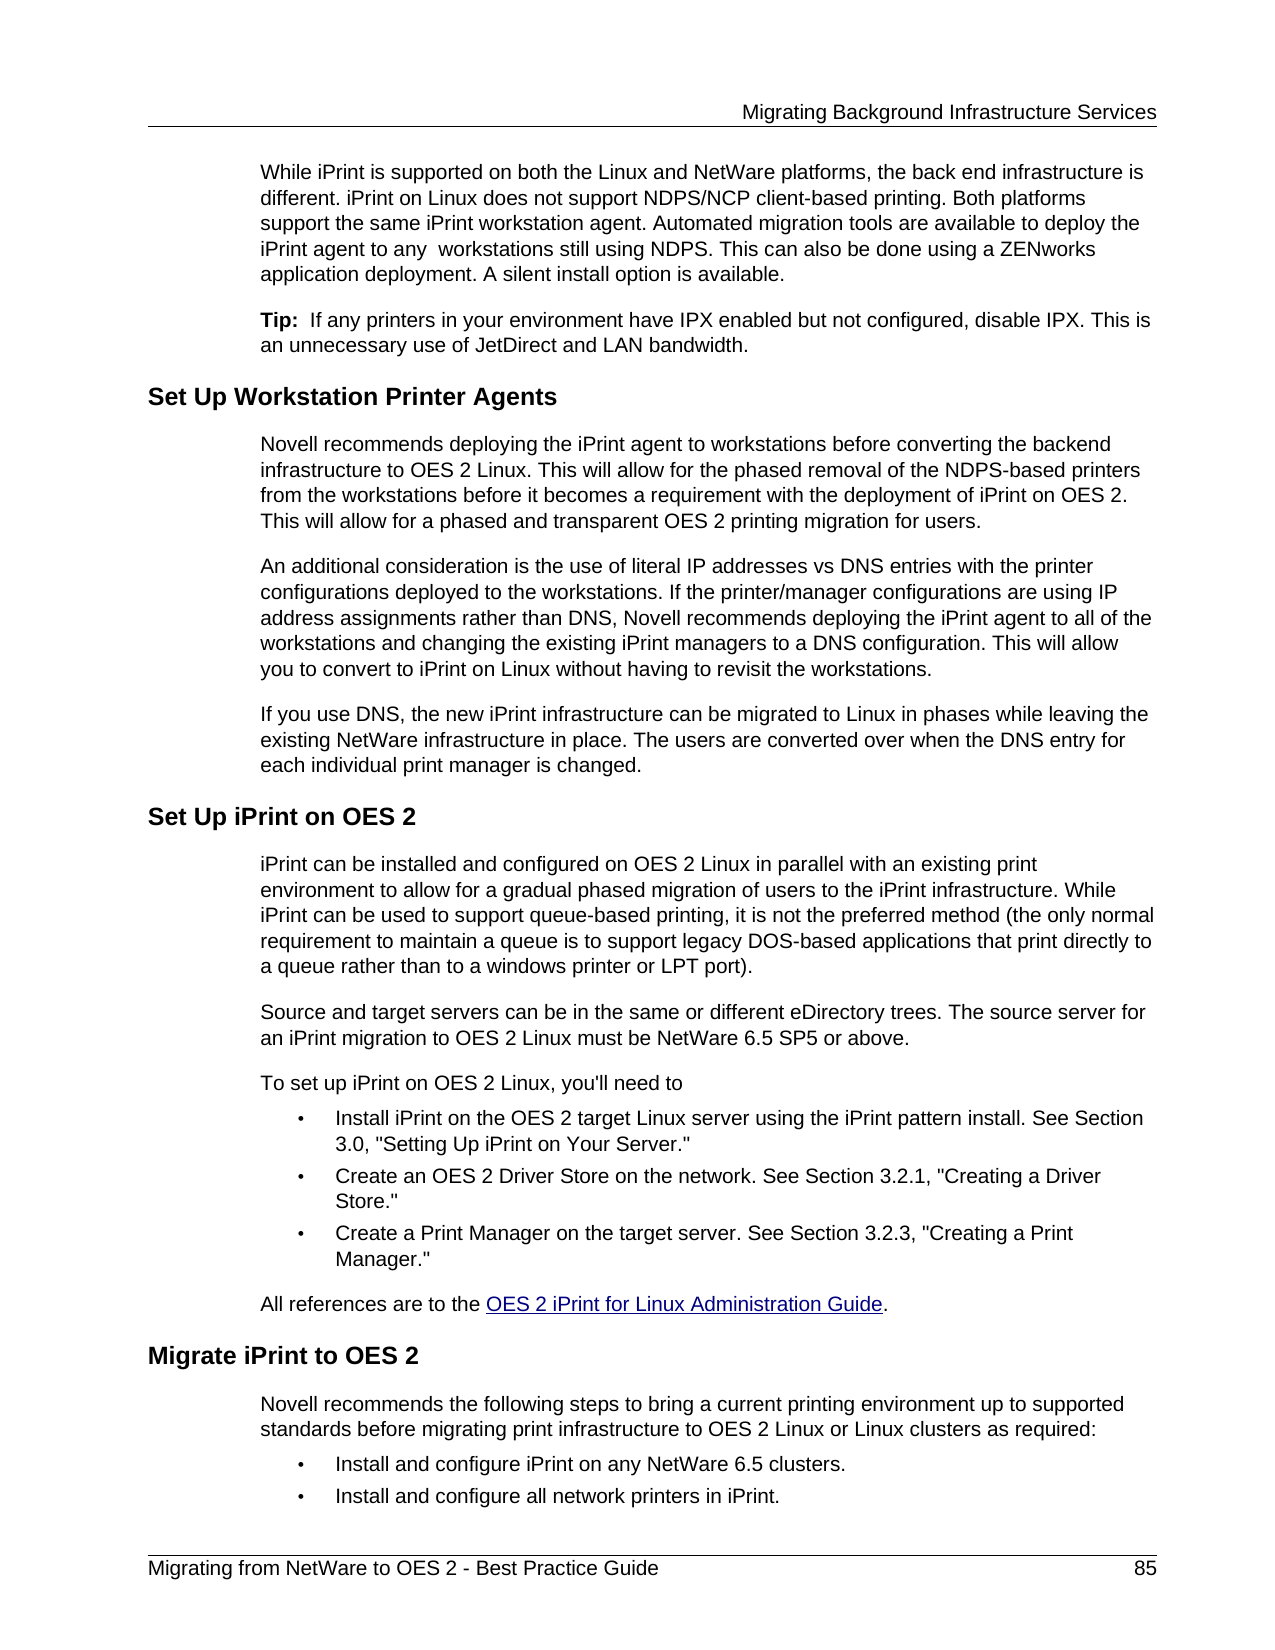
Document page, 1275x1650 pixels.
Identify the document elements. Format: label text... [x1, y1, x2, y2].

text Tip: If any printers in your environment have IPX enabled but not configured, disable IPX. This is an unnecessary use of JetDirect and LAN bandwidth. [260, 308, 1157, 357]
subtitle Migrate iPrint to OES 2 [148, 1342, 1157, 1370]
text Novell recommends the following steps to bring a current printing environment up to supported standards before migrating print infrastructure to OES 2 Linux or Linux clusters as required: [260, 1392, 1157, 1441]
text An additional consideration is the use of literal IP addresses vs DNS entries with the printer configurations deployed to the workstations. If the printer/manager configurations are using IP address assignments rather than DNS, Novell recommends deploying the iPrint agent to all of the workstations and changing the existing iPrint managers to a DNS configuration. This will allow you to convert to iPrint on Linux without having to revisit the workstations. [260, 555, 1157, 680]
subtitle Set Up Workstation Printer Agents [148, 382, 1157, 411]
text To set up iPrint on OES 2 Linux, you'll need to [260, 1072, 1157, 1095]
list Create an OES 2 Driver Store on the network. See Section 3.2.1, "Creating a Driver Store." [298, 1164, 1157, 1213]
text While iPrint is supported on both the Linux and NetWare platforms, the back end infrastructure is different. iPrint on Linux does not support NDPS/NCP client-based printing. Both platforms support the same iPrint workstation agent. Automated migration tools are available to deploy the iPrint agent to any workstations still using NDPS. This can also be done using a ZENworks application deployment. A silent install option is available. [260, 161, 1157, 286]
text Novell recommends deploying the iPrint agent to workstations before converting the backend infrastructure to OES 2 Linux. This will allow for the phased removal of the NDPS-based printers from the workstations before it becomes a requirement with the deployment of iPrint on OES 2. This will allow for a phased and transparent OES 2 printing migration for users. [260, 433, 1157, 533]
list Install and configure iPrint on any NetWare 6.5 clusters. [298, 1453, 1157, 1476]
text iPrint can be installed and configured on OES 2 Linux in parallel with an existing print environment to allow for a gradual phased migration of users to the iPrint infrastructure. While iPrint can be used to support queue-based printing, it is not the preferred method (the only normal requirement to maintain a queue is to support legacy DOS-based applications that print directly to a queue rather than to a windows printer or LPT port). [260, 853, 1157, 978]
text If you use DNS, the new iPrint infrastructure can be migrated to Linux in phases while leaving the existing NetWare infrastructure in place. The users are converted over when the DNS entry for each individual print manager is changed. [260, 703, 1157, 777]
list Install iPrint on the OES 2 target Linux server using the iPrint pattern install. See Section 3.0, "Setting Up iPrint on Your Server." [298, 1107, 1157, 1156]
text All references are to the OES 2 iPrint for Linux Administration Guide. [260, 1293, 1157, 1316]
subtitle Set Up iPrint on OES 2 [148, 802, 1157, 831]
list Install and configure all network printers in iPrint. [298, 1485, 1157, 1508]
list Create a Print Manager on the target server. See Section 3.2.3, "Creating a Print Manager." [298, 1222, 1157, 1271]
text Source and target servers can be in the same or different eDirectory trees. The source server for an iPrint migration to OES 2 Linux must be NetWare 6.5 SP5 or above. [260, 1001, 1157, 1049]
